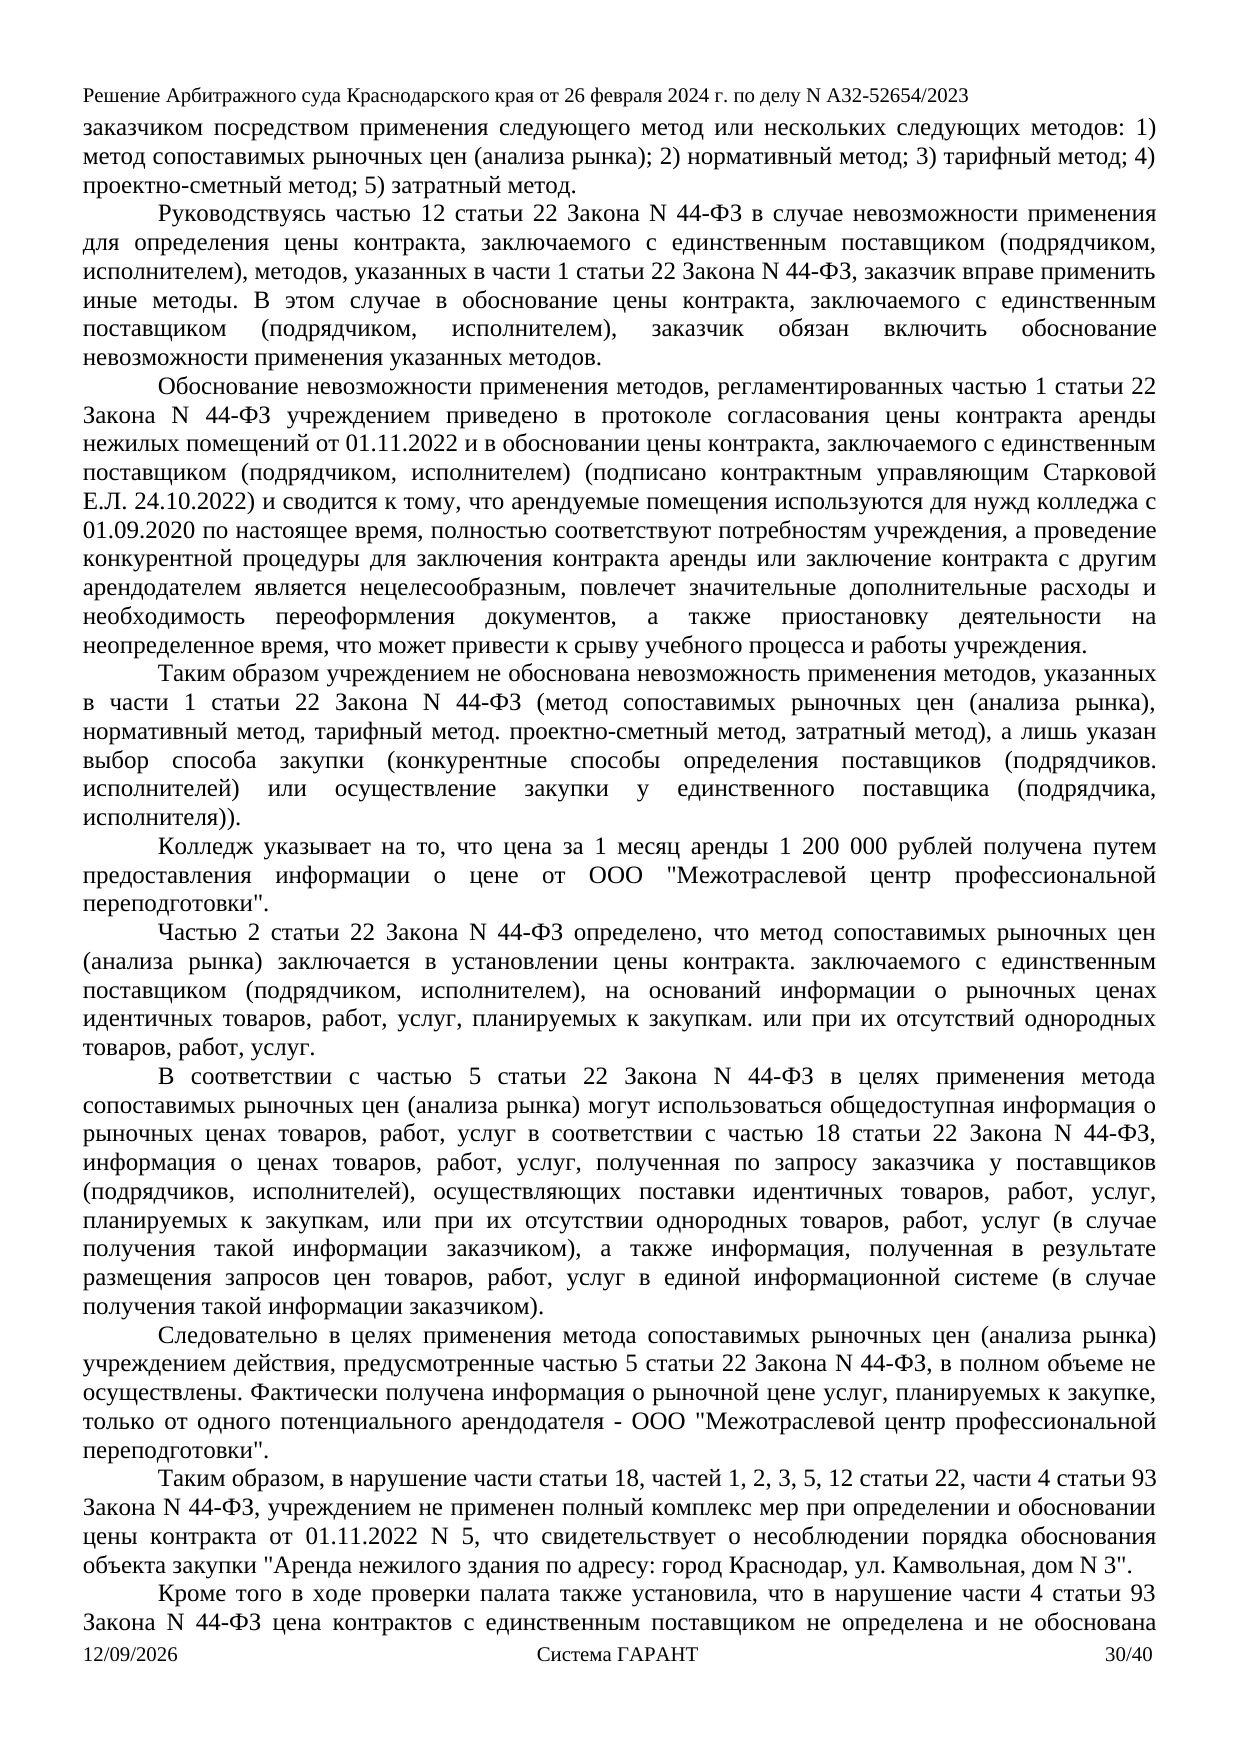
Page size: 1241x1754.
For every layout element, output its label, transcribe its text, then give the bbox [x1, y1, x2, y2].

text Руководствуясь частью 12 статьи 22 Закона N 44-ФЗ в случае невозможности применения для определения цены контракта, заключаемого с единственным поставщиком (подрядчиком, исполнителем), методов, указанных в части 1 статьи 22 Закона N 44-ФЗ, заказчик вправе применить иные методы. В этом случае в обоснование цены контракта, заключаемого с единственным поставщиком (подрядчиком, исполнителем), заказчик обязан включить обоснование невозможности применения указанных методов. [83, 198, 1157, 371]
text Частью 2 статьи 22 Закона N 44-ФЗ определено, что метод сопоставимых рыночных цен (анализа рынка) заключается в установлении цены контракта. заключаемого с единственным поставщиком (подрядчиком, исполнителем), на оснований информации о рыночных ценах идентичных товаров, работ, услуг, планируемых к закупкам. или при их отсутствий однородных товаров, работ, услуг. [83, 917, 1157, 1061]
text Кроме того в ходе проверки палата также установила, что в нарушение части 4 статьи 93 Закона N 44-ФЗ цена контрактов с единственным поставщиком не определена и не обоснована [83, 1578, 1157, 1636]
text Таким образом, в нарушение части статьи 18, частей 1, 2, 3, 5, 12 статьи 22, части 4 статьи 93 Закона N 44-ФЗ, учреждением не применен полный комплекс мер при определении и обосновании цены контракта от 01.11.2022 N 5, что свидетельствует о несоблюдении порядка обоснования объекта закупки "Аренда нежилого здания по адресу: город Краснодар, ул. Камвольная, дом N 3". [83, 1463, 1157, 1578]
text Обоснование невозможности применения методов, регламентированных частью 1 статьи 22 Закона N 44-ФЗ учреждением приведено в протоколе согласования цены контракта аренды нежилых помещений от 01.11.2022 и в обосновании цены контракта, заключаемого с единственным поставщиком (подрядчиком, исполнителем) (подписано контрактным управляющим Старковой Е.Л. 24.10.2022) и сводится к тому, что арендуемые помещения используются для нужд колледжа с 01.09.2020 по настоящее время, полностью соответствуют потребностям учреждения, а проведение конкурентной процедуры для заключения контракта аренды или заключение контракта с другим арендодателем является нецелесообразным, повлечет значительные дополнительные расходы и необходимость переоформления документов, а также приостановку деятельности на неопределенное время, что может привести к срыву учебного процесса и работы учреждения. [83, 371, 1157, 658]
text Колледж указывает на то, что цена за 1 месяц аренды 1 200 000 рублей получена путем предоставления информации о цене от ООО "Межотраслевой центр профессиональной переподготовки". [83, 831, 1157, 917]
text В соответствии с частью 5 статьи 22 Закона N 44-ФЗ в целях применения метода сопоставимых рыночных цен (анализа рынка) могут использоваться общедоступная информация о рыночных ценах товаров, работ, услуг в соответствии с частью 18 статьи 22 Закона N 44-ФЗ, информация о ценах товаров, работ, услуг, полученная по запросу заказчика у поставщиков (подрядчиков, исполнителей), осуществляющих поставки идентичных товаров, работ, услуг, планируемых к закупкам, или при их отсутствии однородных товаров, работ, услуг (в случае получения такой информации заказчиком), а также информация, полученная в результате размещения запросов цен товаров, работ, услуг в единой информационной системе (в случае получения такой информации заказчиком). [83, 1061, 1157, 1320]
text заказчиком посредством применения следующего метод или нескольких следующих методов: 1) метод сопоставимых рыночных цен (анализа рынка); 2) нормативный метод; 3) тарифный метод; 4) проектно-сметный метод; 5) затратный метод. [83, 112, 1157, 198]
text Следовательно в целях применения метода сопоставимых рыночных цен (анализа рынка) учреждением действия, предусмотренные частью 5 статьи 22 Закона N 44-ФЗ, в полном объеме не осуществлены. Фактически получена информация о рыночной цене услуг, планируемых к закупке, только от одного потенциального арендодателя - ООО "Межотраслевой центр профессиональной переподготовки". [83, 1320, 1157, 1463]
text Таким образом учреждением не обоснована невозможность применения методов, указанных в части 1 статьи 22 Закона N 44-ФЗ (метод сопоставимых рыночных цен (анализа рынка), нормативный метод, тарифный метод. проектно-сметный метод, затратный метод), а лишь указан выбор способа закупки (конкурентные способы определения поставщиков (подрядчиков. исполнителей) или осуществление закупки у единственного поставщика (подрядчика, исполнителя)). [83, 658, 1157, 831]
